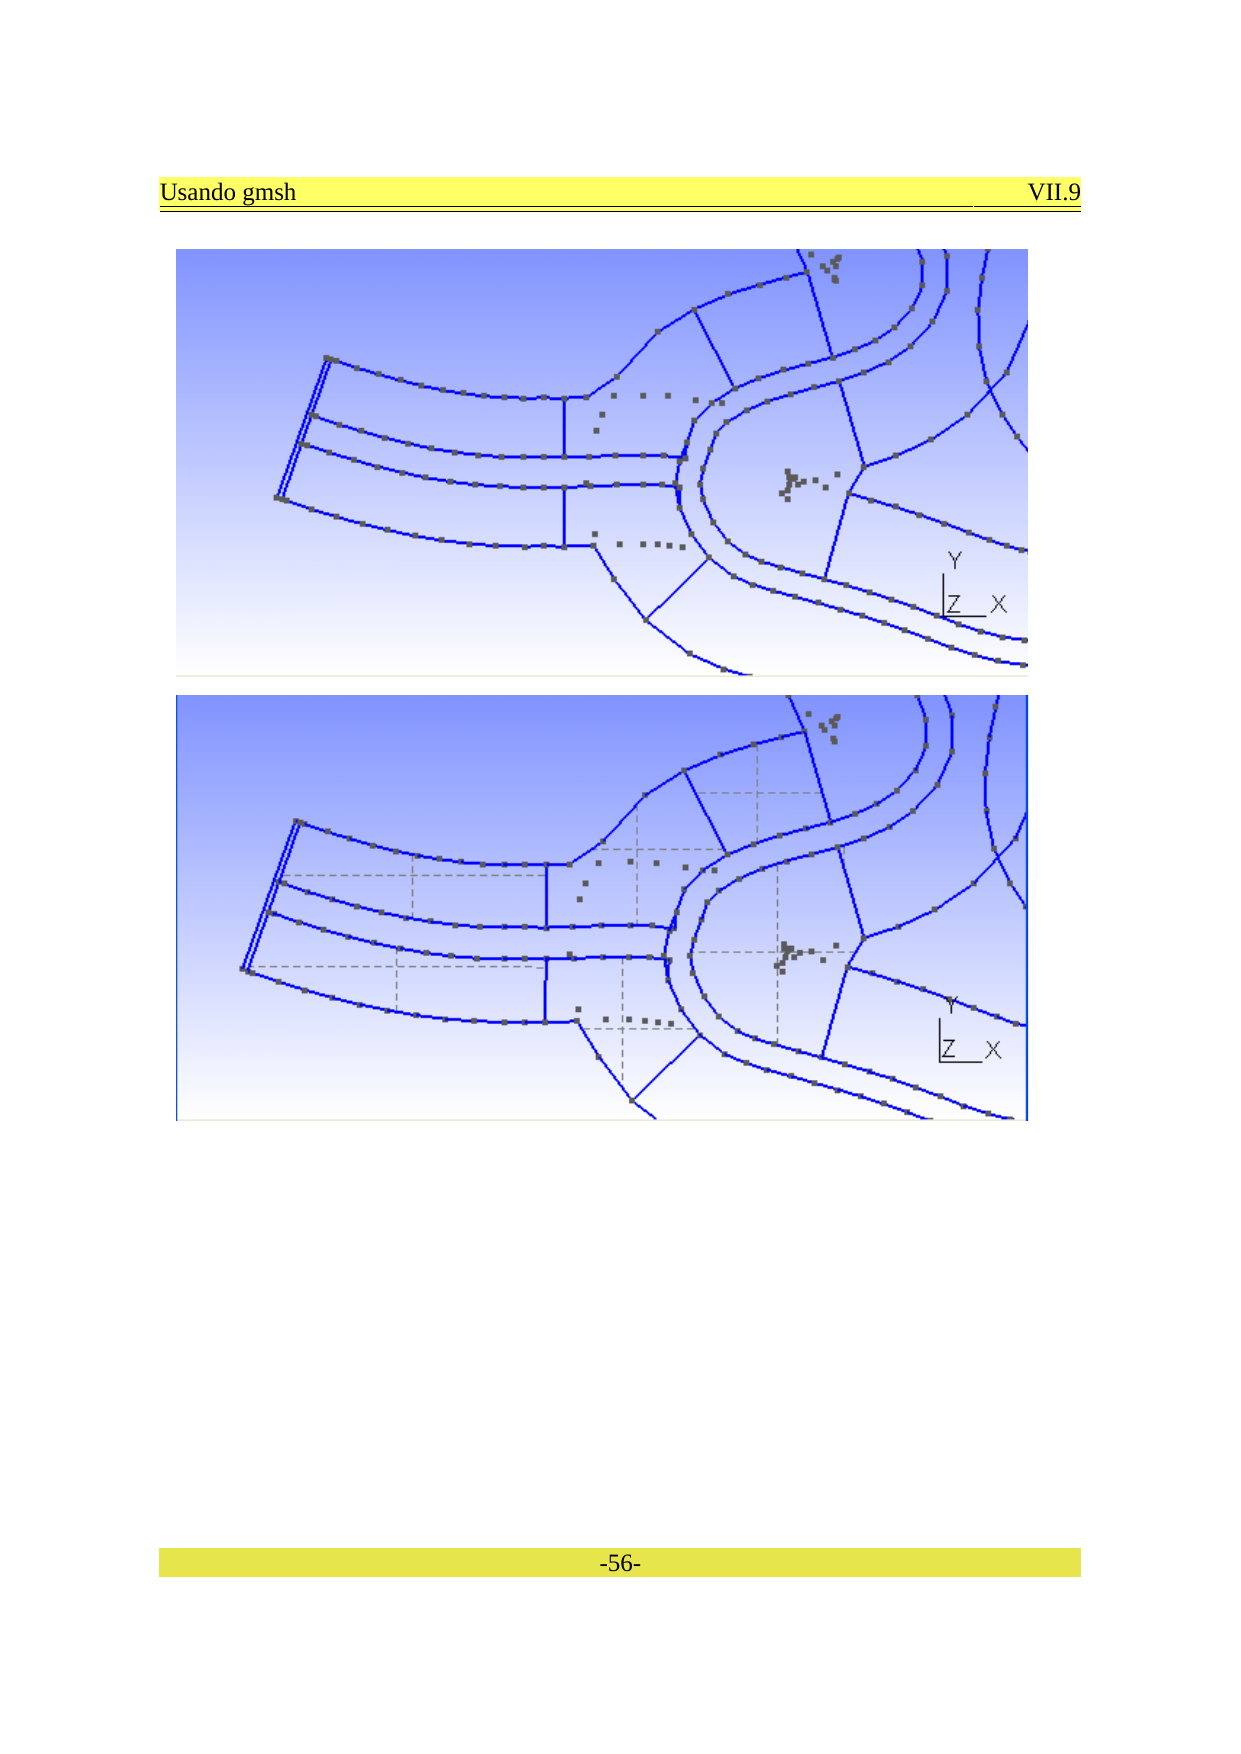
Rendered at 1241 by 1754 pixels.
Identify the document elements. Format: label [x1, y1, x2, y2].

picture [176, 249, 1028, 677]
picture [176, 695, 1029, 1121]
